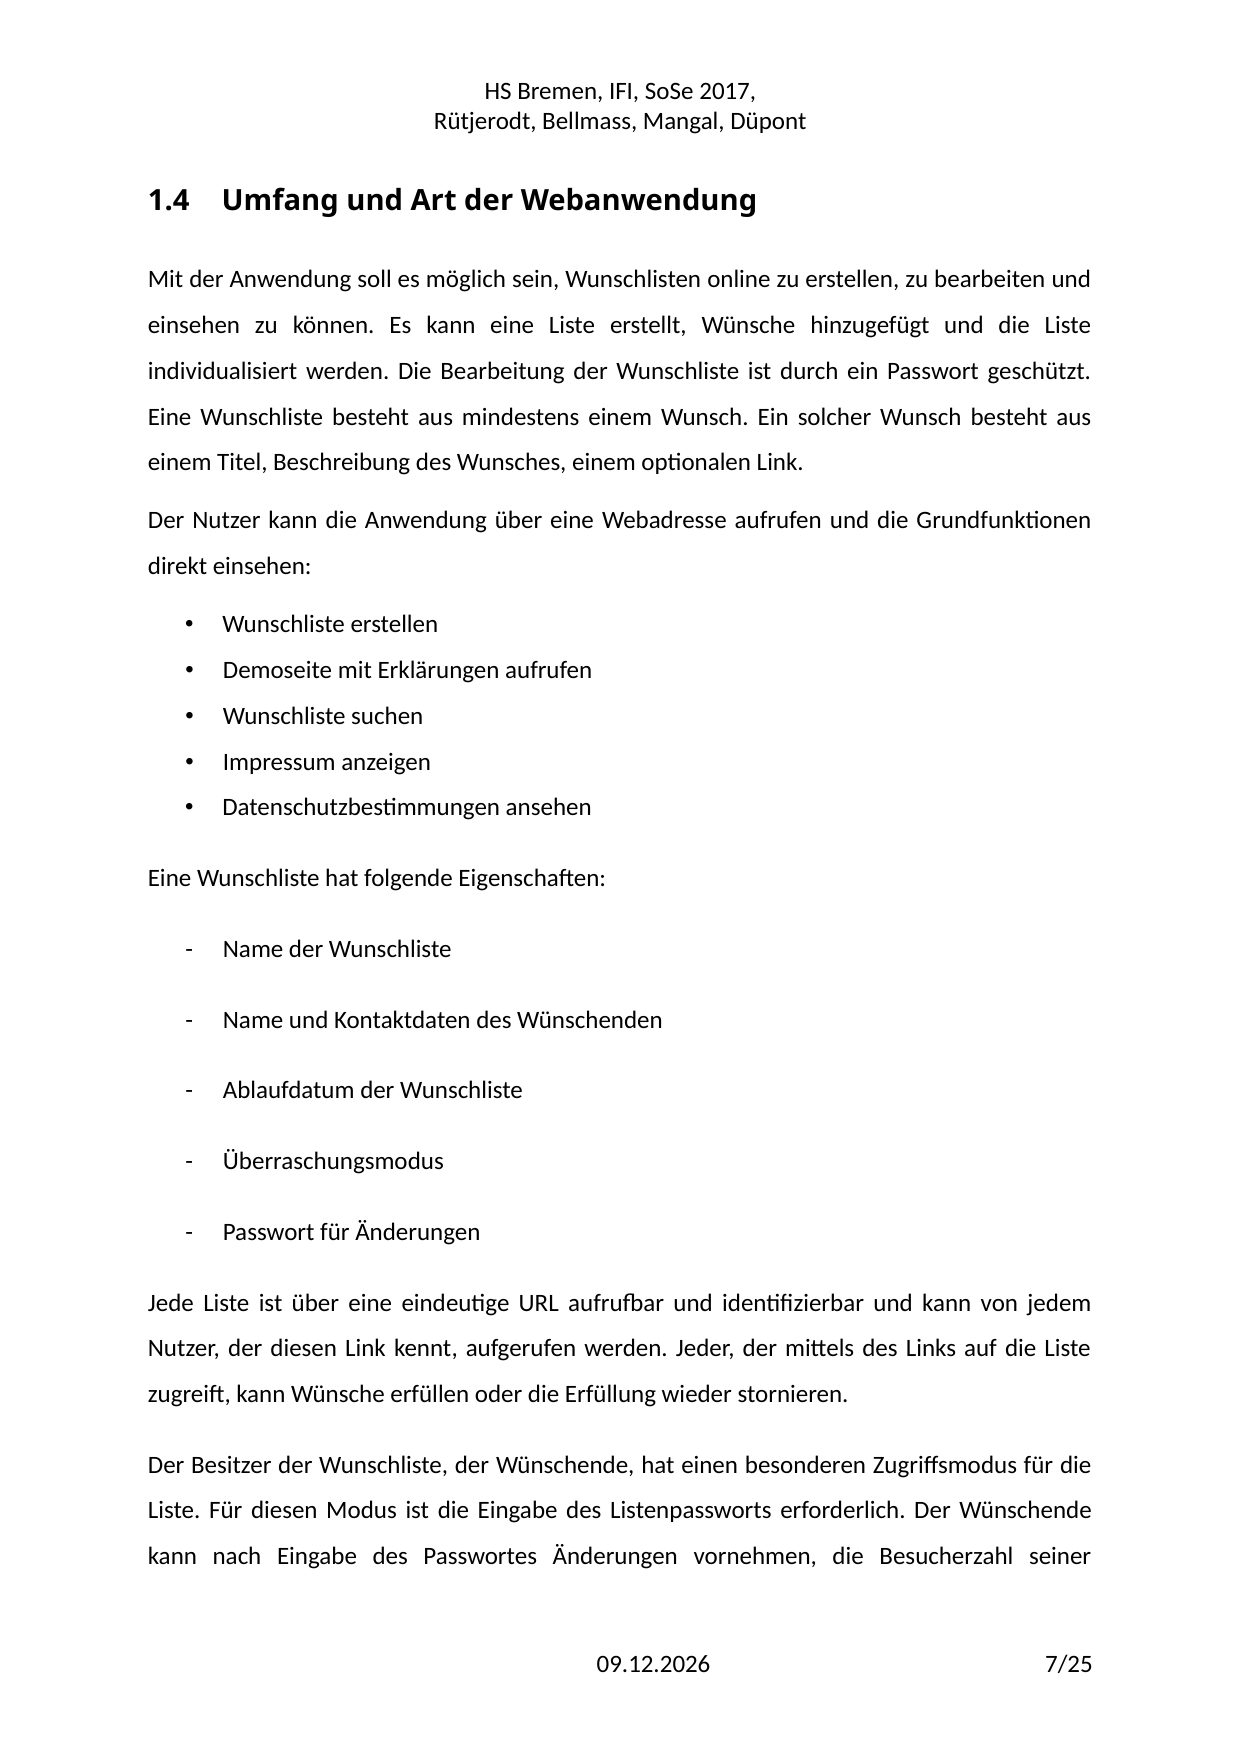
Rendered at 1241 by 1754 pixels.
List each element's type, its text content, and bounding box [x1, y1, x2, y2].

list Ablaufdatum der Wunschliste [185, 1074, 1093, 1105]
list Name der Wunschliste [185, 933, 1093, 963]
list Impressum anzeigen [185, 746, 1093, 776]
subtitle 1.4 Umfang und Art der Webanwendung [148, 179, 1093, 219]
text Der Besitzer der Wunschliste, der Wünschende, hat einen besonderen Zugriffsmodus für die Liste. Für diesen Modus ist die Eingabe des Listenpassworts erforderlich. Der Wünschende kann nach Eingabe des Passwortes Änderungen vornehmen, die Besucherzahl seiner [148, 1449, 1093, 1571]
list Überraschungsmodus [185, 1145, 1093, 1176]
list Wunschliste erstellen [185, 609, 1093, 639]
list Demoseite mit Erklärungen aufrufen [185, 654, 1093, 685]
list Datenschutzbestimmungen ansehen [185, 792, 1093, 822]
text Eine Wunschliste hat folgende Eigenschaften: [148, 862, 1093, 893]
text Der Nutzer kann die Anwendung über eine Webadresse aufrufen und die Grundfunktionen direkt einsehen: [148, 505, 1093, 581]
list Wunschliste suchen [185, 700, 1093, 731]
text Mit der Anwendung soll es möglich sein, Wunschlisten online zu erstellen, zu bearbeiten und einsehen zu können. Es kann eine Liste erstellt, Wünsche hinzugefügt und die Liste individualisiert werden. Die Bearbeitung der Wunschliste ist durch ein Passwort geschützt. Eine Wunschliste besteht aus mindestens einem Wunsch. Ein solcher Wunsch besteht aus einem Titel, Beschreibung des Wunsches, einem optionalen Link. [148, 263, 1093, 477]
list Name und Kontaktdaten des Wünschenden [185, 1004, 1093, 1034]
text Jede Liste ist über eine eindeutige URL aufrufbar und identifizierbar und kann von jedem Nutzer, der diesen Link kennt, aufgerufen werden. Jeder, der mittels des Links auf die Liste zugreift, kann Wünsche erfüllen oder die Erfüllung wieder stornieren. [148, 1287, 1093, 1409]
list Passwort für Änderungen [185, 1216, 1093, 1246]
